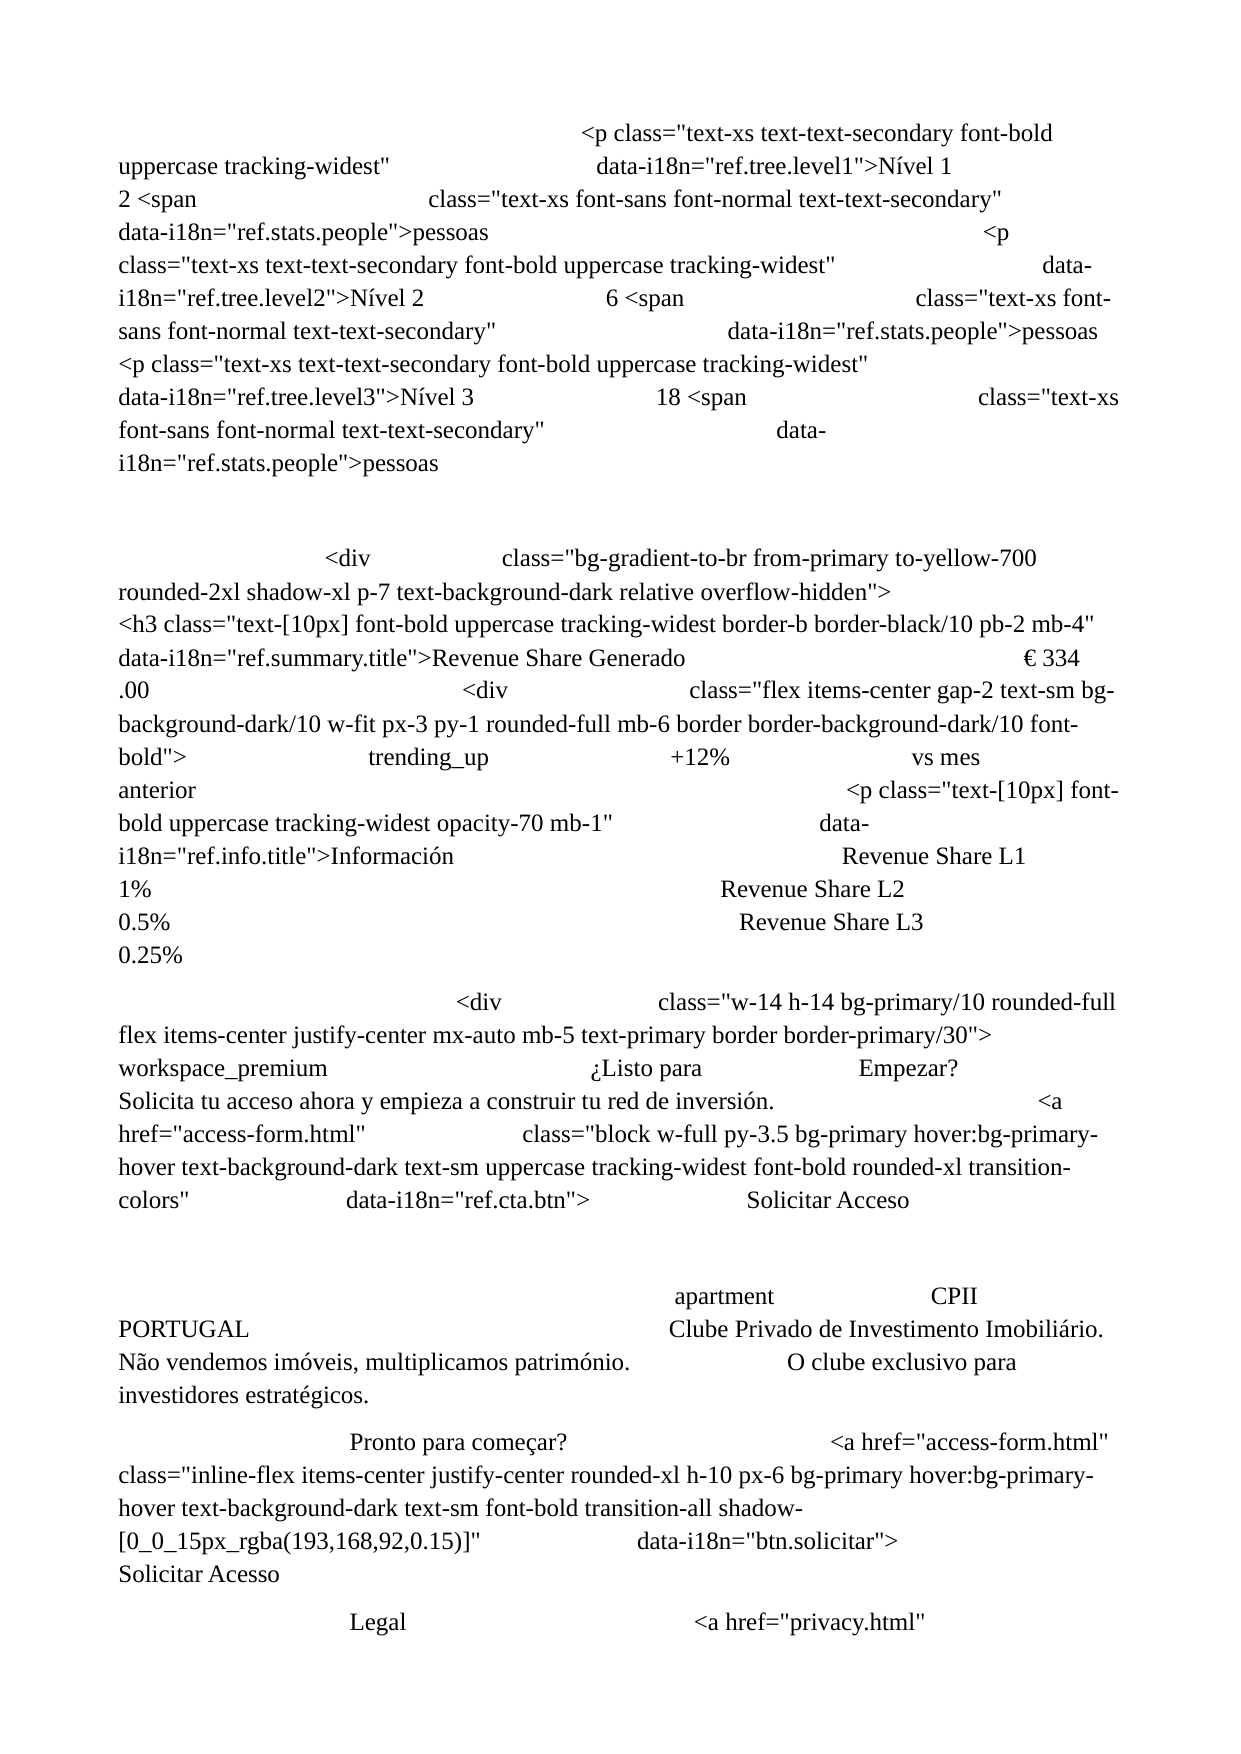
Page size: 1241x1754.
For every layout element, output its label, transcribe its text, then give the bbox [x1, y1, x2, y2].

table_cell <p class="text-xs text-text-secondary font-bold uppercase tracking-widest" data-i18n="ref.tree.level1">Nível 1 2 <span class="text-xs font-sans font-normal text-text-secondary" data-i18n="ref.stats.people">pessoas <p class="text-xs text-text-secondary font-bold uppercase tracking-widest" data-i18n="ref.tree.level2">Nível 2 6 <span class="text-xs font-sans font-normal text-text-secondary" data-i18n="ref.stats.people">pessoas <p class="text-xs text-text-secondary font-bold uppercase tracking-widest" data-i18n="ref.tree.level3">Nível 3 18 <span class="text-xs font-sans font-normal text-text-secondary" data-i18n="ref.stats.people">pessoas <div class="bg-gradient-to-br from-primary to-yellow-700 rounded-2xl shadow-xl p-7 text-background-dark relative overflow-hidden"> <h3 class="text-[10px] font-bold uppercase tracking-widest border-b border-black/10 pb-2 mb-4" data-i18n="ref.summary.title">Revenue Share Generado € 334 .00 <div class="flex items-center gap-2 text-sm bg-background-dark/10 w-fit px-3 py-1 rounded-full mb-6 border border-background-dark/10 font-bold"> trending_up +12% vs mes anterior <p class="text-[10px] font-bold uppercase tracking-widest opacity-70 mb-1" data-i18n="ref.info.title">Información Revenue Share L1 1% Revenue Share L2 0.5% Revenue Share L3 0.25% <div class="w-14 h-14 bg-primary/10 rounded-full flex items-center justify-center mx-auto mb-5 text-primary border border-primary/30"> workspace_premium ¿Listo para Empezar? Solicita tu acceso ahora y empieza a construir tu red de inversión. <a href="access-form.html" class="block w-full py-3.5 bg-primary hover:bg-primary-hover text-background-dark text-sm uppercase tracking-widest font-bold rounded-xl transition-colors" data-i18n="ref.cta.btn"> Solicitar Acceso apartment CPII PORTUGAL Clube Privado de Investimento Imobiliário. Não vendemos imóveis, multiplicamos património. O clube exclusivo para investidores estratégicos. Pronto para começar? <a href="access-form.html" class="inline-flex items-center justify-center rounded-xl h-10 px-6 bg-primary hover:bg-primary-hover text-background-dark text-sm font-bold transition-all shadow-[0_0_15px_rgba(193,168,92,0.15)]" data-i18n="btn.solicitar"> Solicitar Acesso Legal <a href="privacy.html" [118, 118, 1122, 1636]
